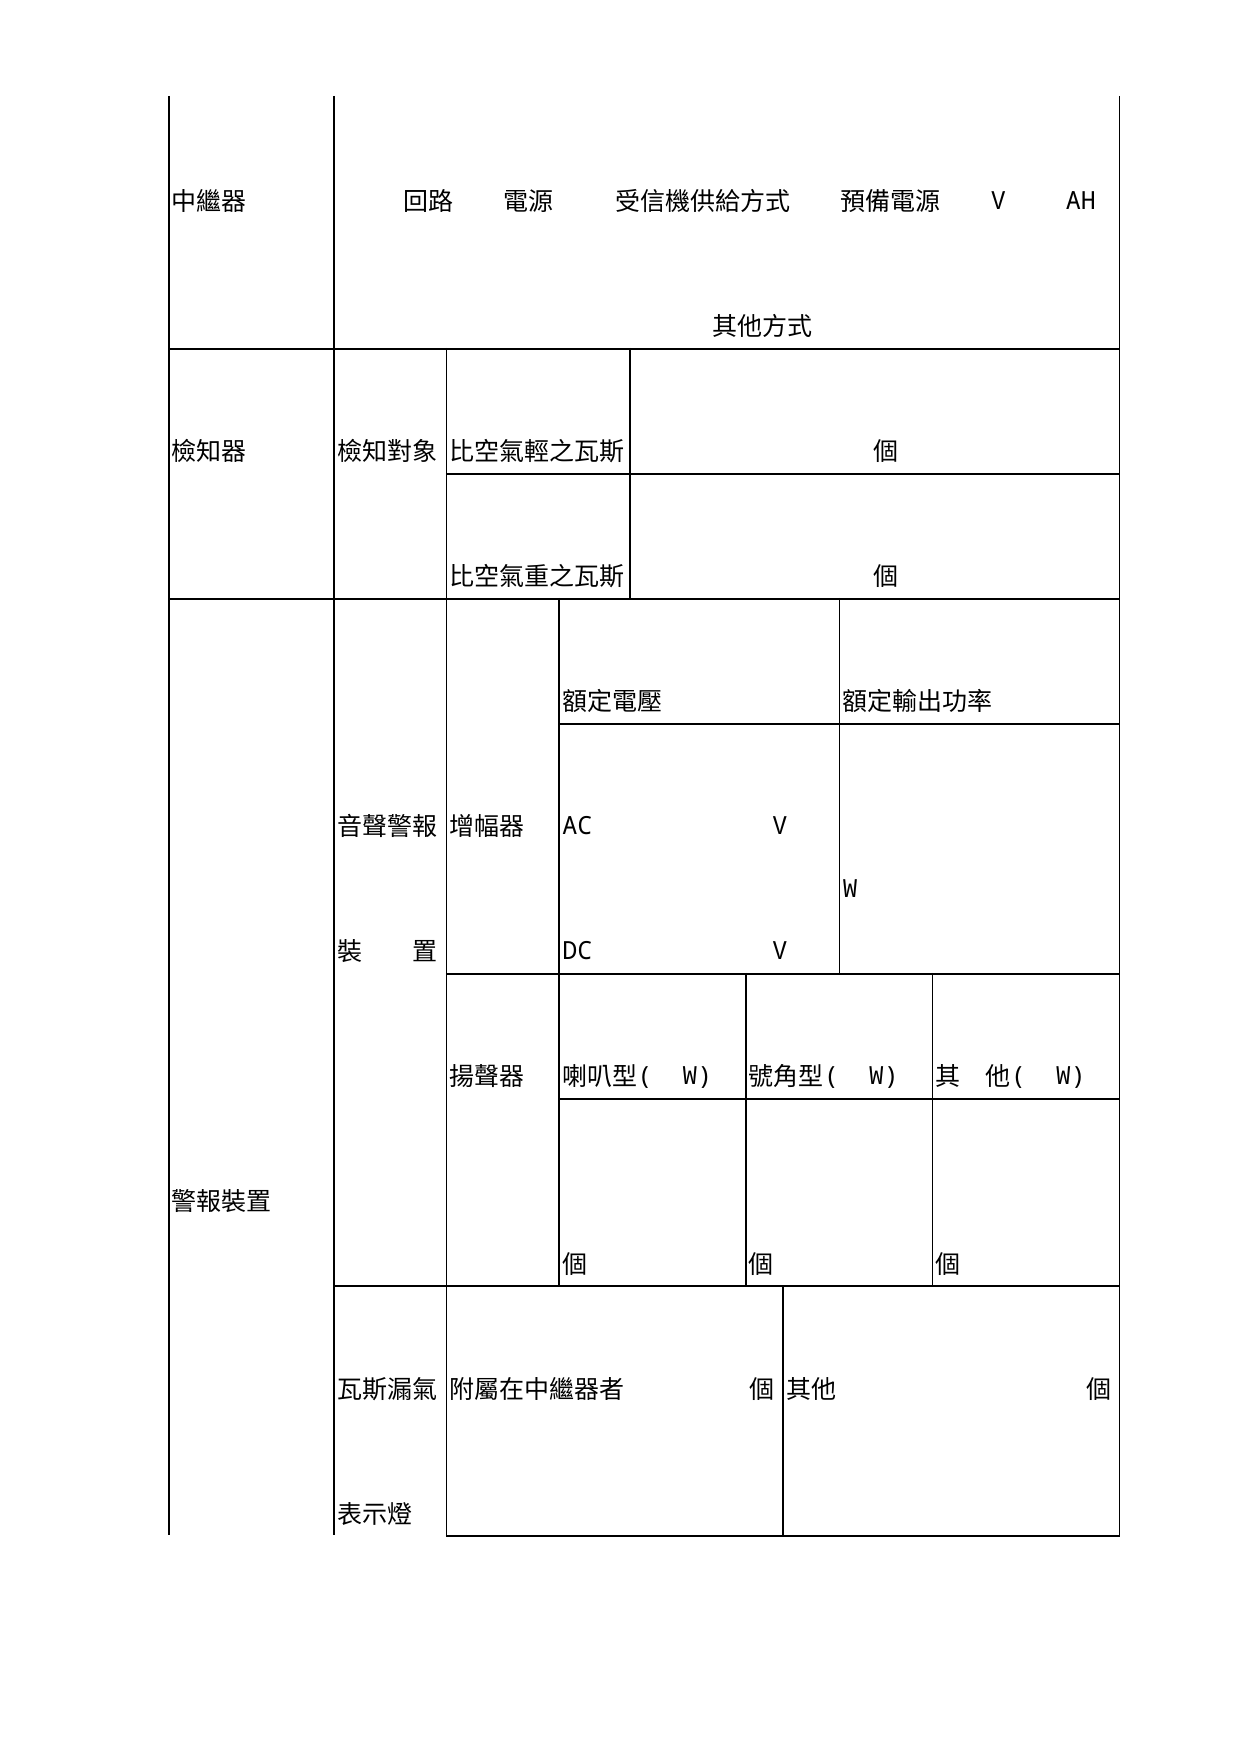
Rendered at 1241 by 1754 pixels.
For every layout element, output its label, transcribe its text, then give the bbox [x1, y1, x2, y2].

table_cell 比空氣重之瓦斯 [447, 475, 629, 598]
table_cell [335, 600, 446, 723]
table_cell [170, 723, 333, 973]
table_cell [335, 973, 446, 1098]
table_cell [170, 600, 333, 723]
table_cell 瓦斯漏氣 [335, 1287, 446, 1410]
table_cell [170, 1410, 333, 1535]
table_cell 警報裝置 [170, 1098, 333, 1285]
table_cell 其 他( W) [933, 975, 1119, 1098]
table_cell [170, 223, 333, 348]
table_cell 比空氣輕之瓦斯 [447, 350, 629, 473]
table_cell 額定輸出功率 [840, 600, 1119, 723]
table_cell 表示燈 [335, 1410, 446, 1535]
table_cell 其他 個 [784, 1287, 1119, 1535]
table_cell 中繼器 [170, 96, 333, 223]
table_cell 檢知對象 [335, 350, 446, 598]
table_cell W [840, 725, 1119, 973]
table_cell [170, 1285, 333, 1410]
table_cell 號角型( W) [747, 975, 932, 1098]
table_cell 額定電壓 [560, 600, 839, 723]
table_cell 音聲警報 裝 置 [335, 723, 446, 973]
table_cell 檢知器 [170, 350, 333, 598]
table_cell 附屬在中繼器者 個 [447, 1287, 782, 1535]
table_cell 增幅器 [447, 600, 558, 973]
table_cell 其他方式 [335, 223, 1119, 348]
table_cell 個 [747, 1100, 932, 1285]
table_cell 回路 電源 受信機供給方式 預備電源 V AH [335, 96, 1119, 223]
table_cell 個 [560, 1100, 745, 1285]
table_cell AC V DC V [560, 725, 839, 973]
table_cell 喇叭型( W) [560, 975, 745, 1098]
table_cell 個 [631, 475, 1119, 598]
table_cell 揚聲器 [447, 975, 558, 1285]
table_cell [335, 1098, 446, 1285]
table_cell 個 [631, 350, 1119, 473]
table_cell 個 [933, 1100, 1119, 1285]
table_cell [170, 973, 333, 1098]
